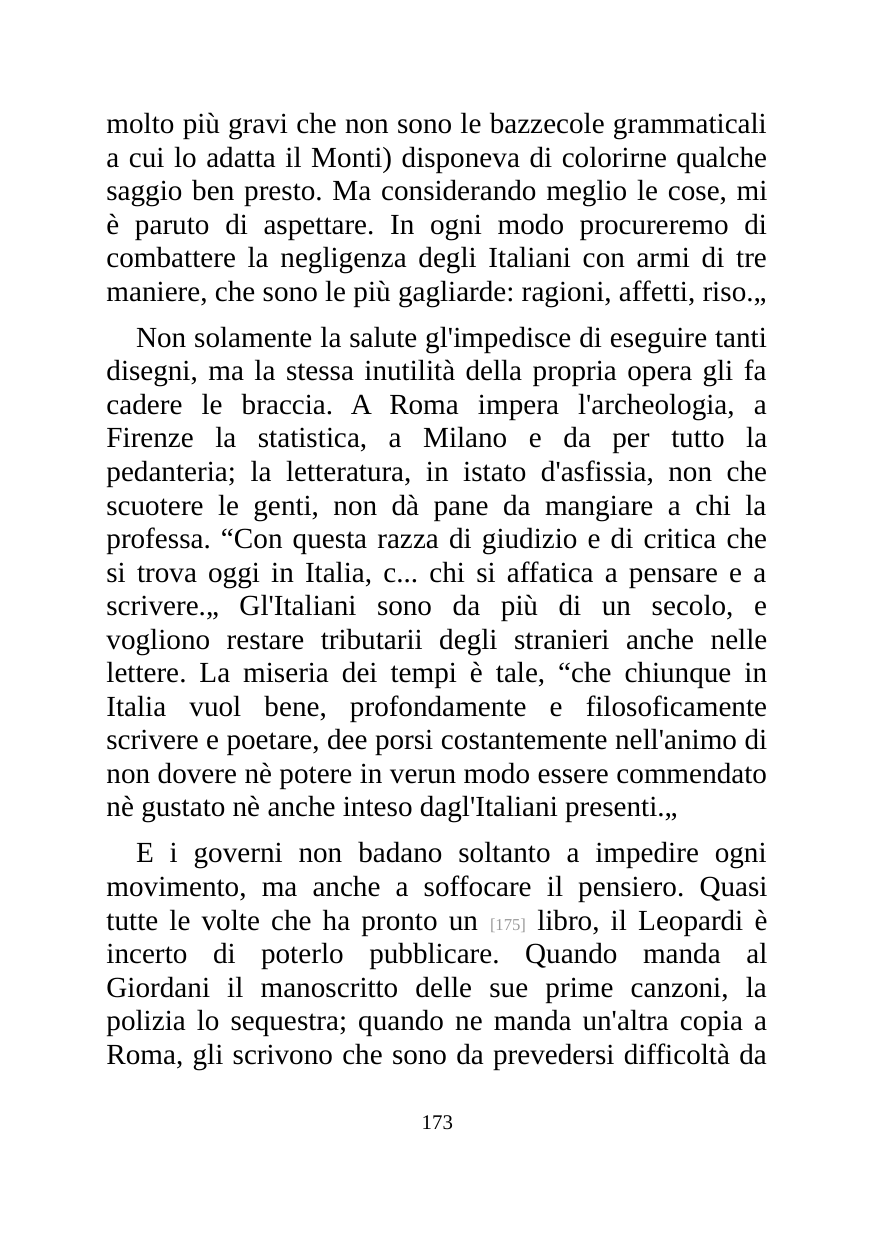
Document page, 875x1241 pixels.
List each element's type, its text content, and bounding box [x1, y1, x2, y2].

text Non solamente la salute gl'impedisce di eseguire tanti disegni, ma la stessa inutilità della propria opera gli fa cadere le braccia. A Roma impera l'archeologia, a Firenze la statistica, a Milano e da per tutto la pedanteria; la letteratura, in istato d'asfissia, non che scuotere le genti, non dà pane da mangiare a chi la professa. “Con questa razza di giudizio e di critica che si trova oggi in Italia, c... chi si affatica a pensare e a scrivere.„ Gl'Italiani sono da più di un secolo, e vogliono restare tributarii degli stranieri anche nelle lettere. La miseria dei tempi è tale, “che chiunque in Italia vuol bene, profondamente e filosoficamente scrivere e poetare, dee porsi costantemente nell'animo di non dovere nè potere in verun modo essere commendato nè gustato nè anche inteso dagl'Italiani presenti.„ [106, 320, 768, 823]
text E i governi non badano soltanto a impedire ogni movimento, ma anche a soffocare il pensiero. Quasi tutte le volte che ha pronto un [175] libro, il Leopardi è incerto di poterlo pubblicare. Quando manda al Giordani il manoscritto delle sue prime canzoni, la polizia lo sequestra; quando ne manda un'altra copia a Roma, gli scrivono che sono da prevedersi difficoltà da [106, 836, 768, 1070]
text molto più gravi che non sono le bazzecole grammaticali a cui lo adatta il Monti) disponeva di colorirne qualche saggio ben presto. Ma considerando meglio le cose, mi è paruto di aspettare. In ogni modo procureremo di combattere la negligenza degli Italiani con armi di tre maniere, che sono le più gagliarde: ragioni, affetti, riso.„ [106, 106, 768, 307]
